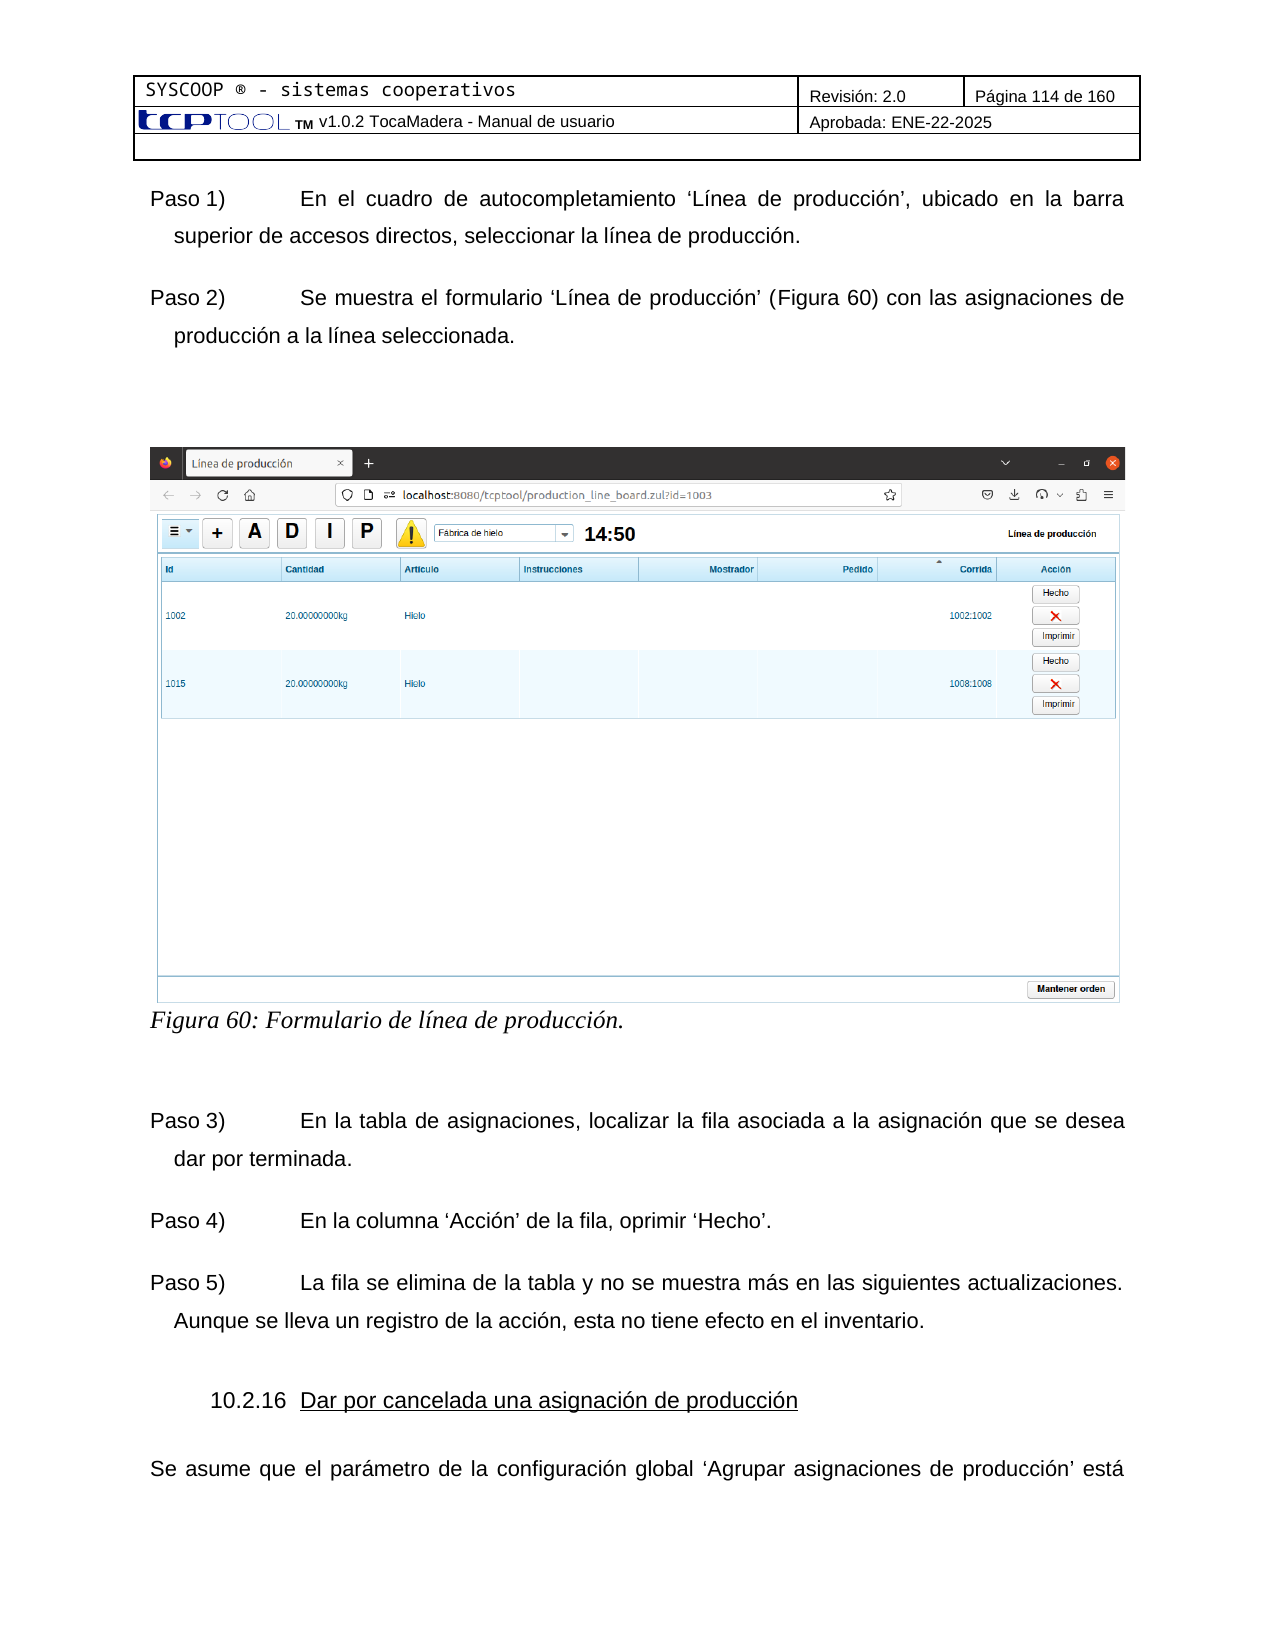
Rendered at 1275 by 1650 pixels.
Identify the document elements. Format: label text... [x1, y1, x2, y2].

text Figura 60: Formulario de línea de producción. [150, 1006, 1125, 1034]
picture [138, 110, 290, 130]
picture [150, 447, 1125, 1006]
list La fila se elimina de la tabla y no se muestra más en las siguientes actualizaciones. Aunque se lleva un registro de la acción, esta no tiene efecto en el inventario. [150, 1270, 1125, 1333]
list En la tabla de asignaciones, localizar la fila asociada a la asignación que se desea dar por terminada. [150, 1108, 1125, 1171]
text Se asume que el parámetro de la configuración global ‘Agrupar asignaciones de producción’ está [150, 1456, 1125, 1481]
subtitle Dar por cancelada una asignación de producción [210, 1387, 1125, 1414]
list Se muestra el formulario ‘Línea de producción’ (Figura 60) con las asignaciones de producción a la línea seleccionada. [150, 285, 1125, 348]
list En la columna ‘Acción’ de la fila, oprimir ‘Hecho’. [150, 1208, 1125, 1233]
list En el cuadro de autocompletamiento ‘Línea de producción’, ubicado en la barra superior de accesos directos, seleccionar la línea de producción. [150, 186, 1125, 249]
